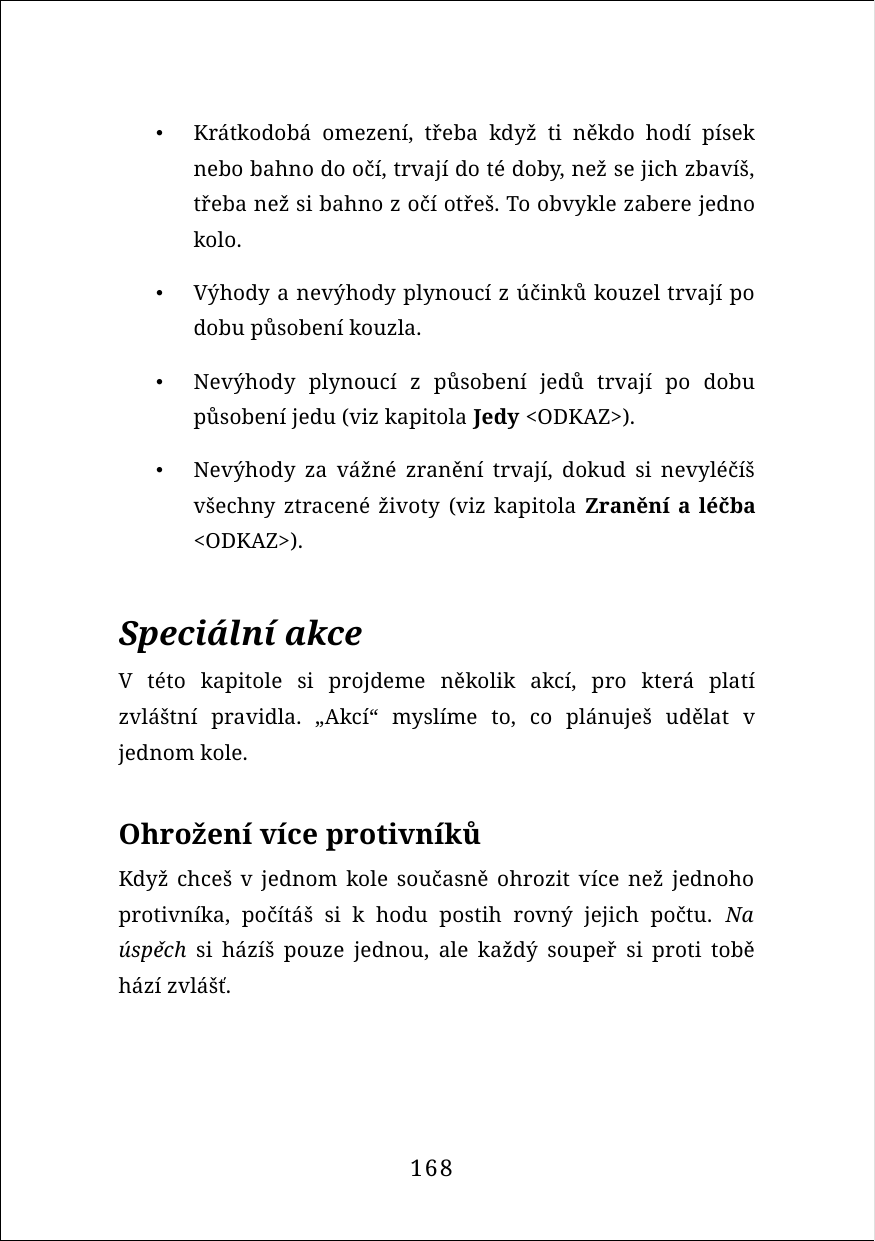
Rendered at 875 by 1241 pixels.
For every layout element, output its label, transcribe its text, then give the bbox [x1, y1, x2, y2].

list Nevýhody za vážné zranění trvají, dokud si nevyléčíš všechny ztracené životy (viz kapitola Zranění a léčba <ODKAZ>). [156, 456, 756, 555]
subtitle Ohrožení více protivníků [118, 814, 756, 853]
text Když chceš v jednom kole současně ohrozit více než jednoho protivníka, počítáš si k hodu postih rovný jejich počtu. Na úspěch si házíš pouze jednou, ale každý soupeř si proti tobě hází zvlášť. [118, 864, 756, 999]
list Nevýhody plynoucí z působení jedů trvají po dobu působení jedu (viz kapitola Jedy <ODKAZ>). [156, 367, 756, 431]
subtitle Speciální akce [118, 609, 756, 655]
list Výhody a nevýhody plynoucí z účinků kouzel trvají po dobu působení kouzla. [156, 278, 756, 342]
text V této kapitole si projdeme několik akcí, pro která platí zvláštní pravidla. „Akcí“ myslíme to, co plánuješ udělat v jednom kole. [118, 667, 756, 766]
list Krátkodobá omezení, třeba když ti někdo hodí písek nebo bahno do očí, trvají do té doby, než se jich zbavíš, třeba než si bahno z očí otřeš. To obvykle zabere jedno kolo. [156, 118, 756, 253]
